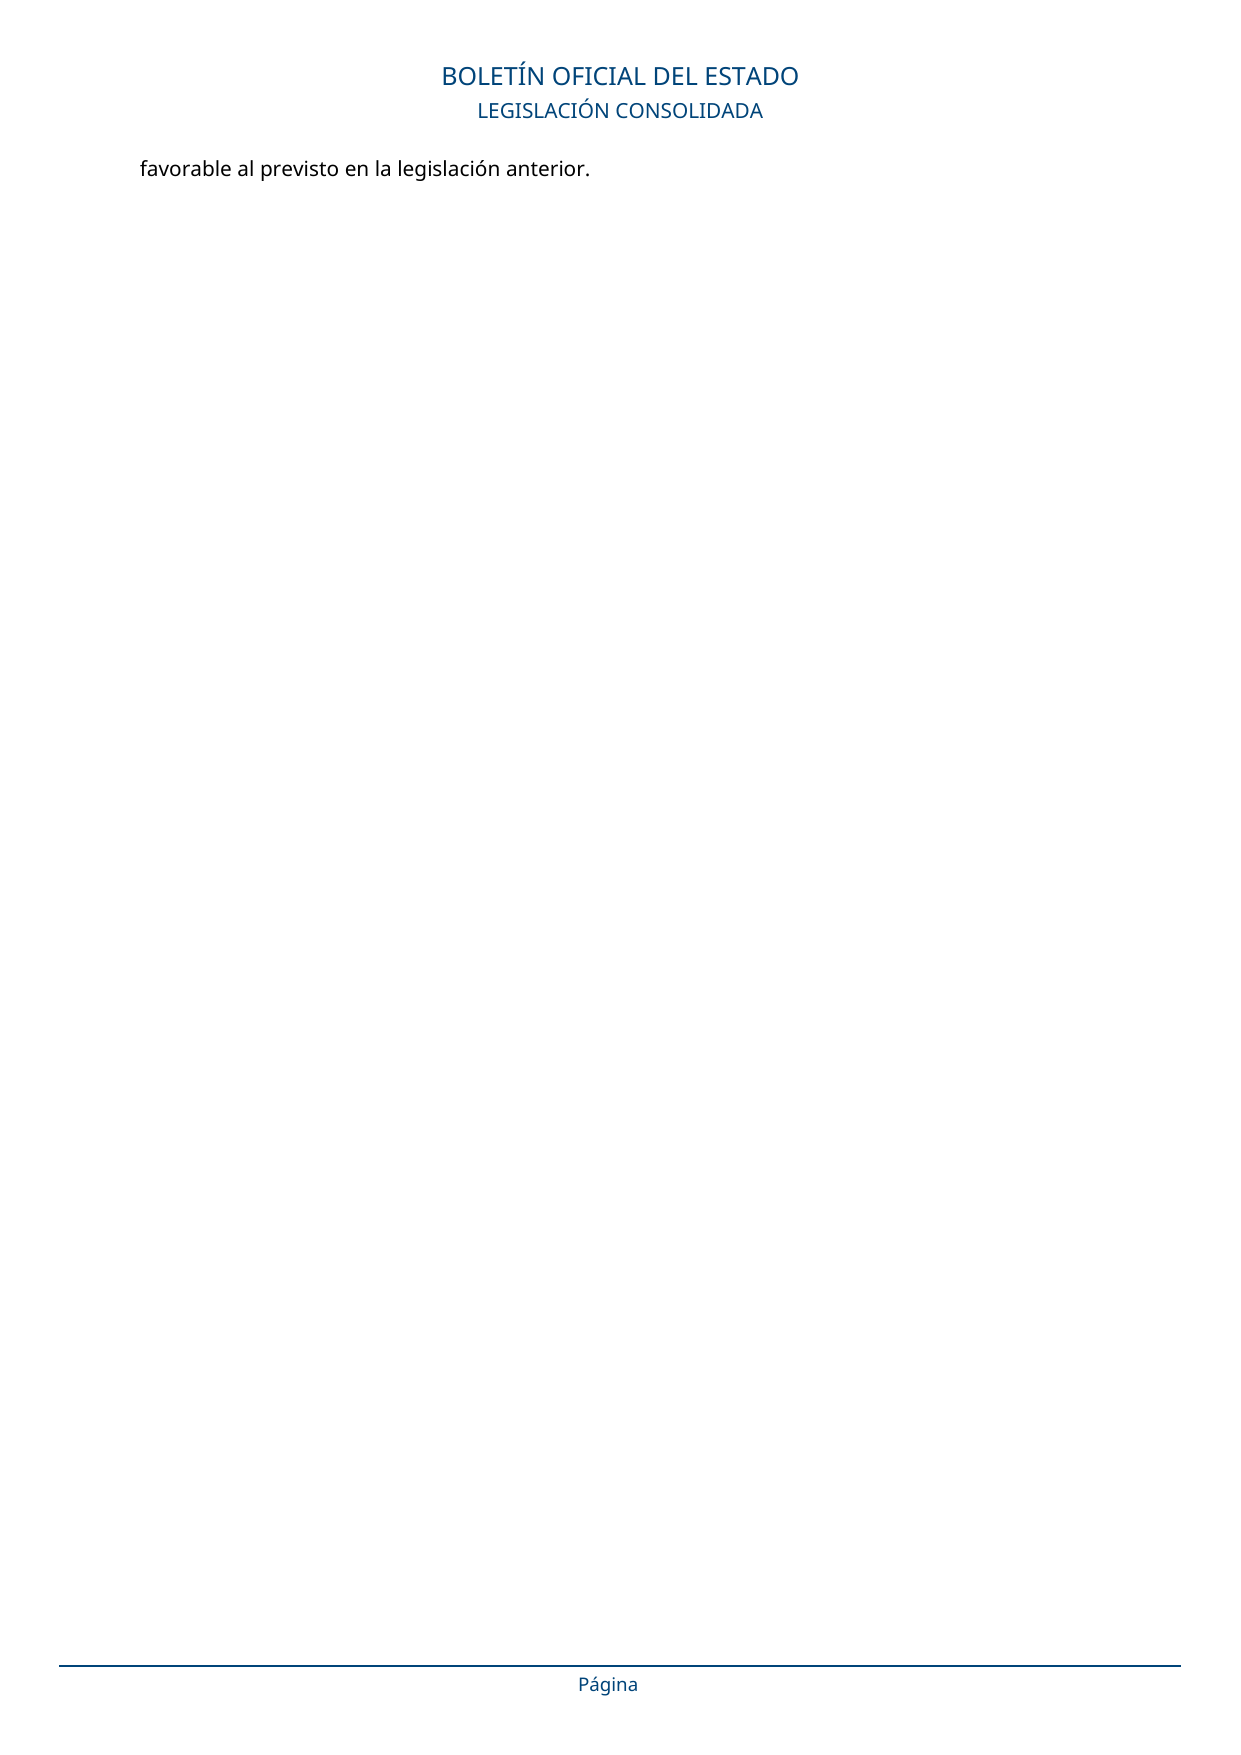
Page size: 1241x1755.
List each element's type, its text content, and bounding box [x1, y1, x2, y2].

list favorable al previsto en la legislación anterior. [139, 154, 1184, 183]
